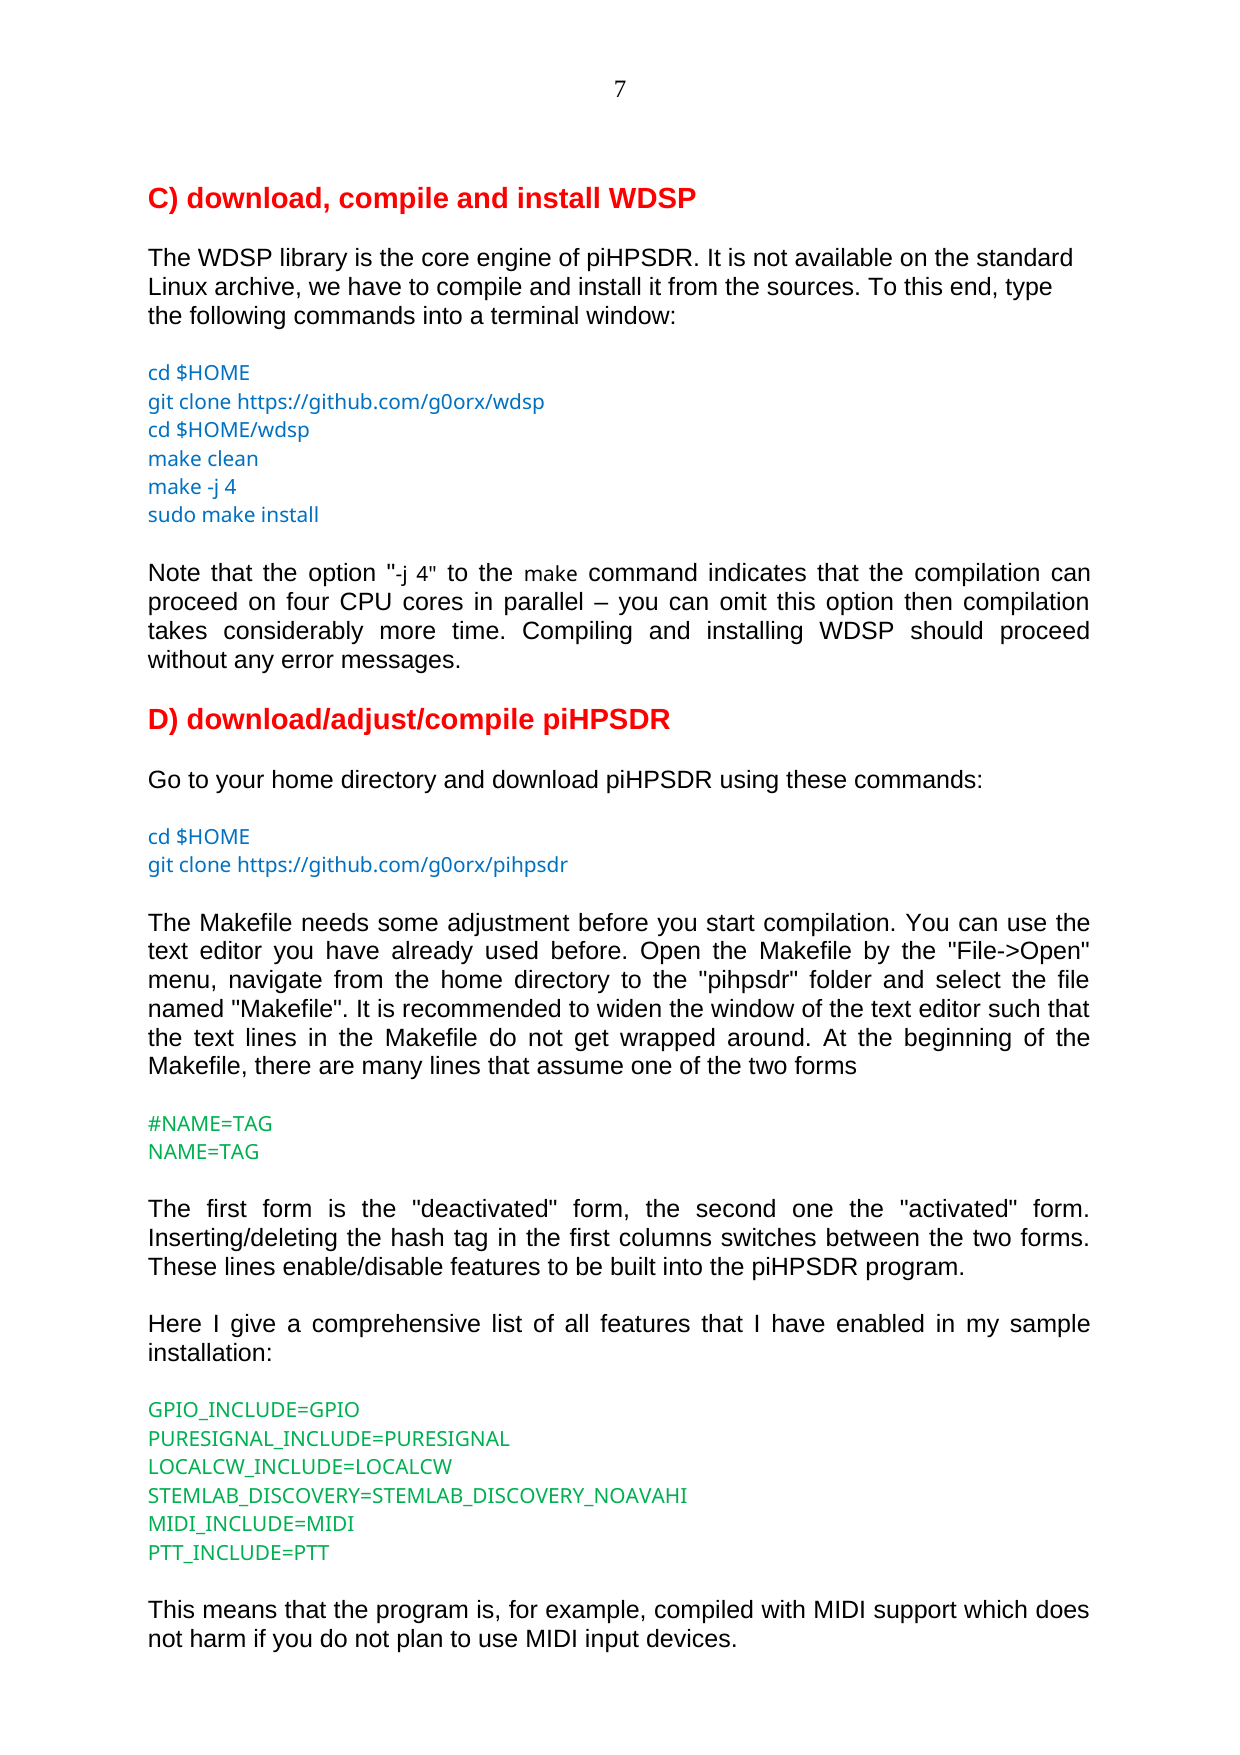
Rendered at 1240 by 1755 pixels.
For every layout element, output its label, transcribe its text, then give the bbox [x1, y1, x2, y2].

text PURESIGNAL_INCLUDE=PURESIGNAL [148, 1424, 1092, 1452]
text #NAME=TAG [148, 1109, 1092, 1137]
text Go to your home directory and download piHPSDR using these commands: [148, 765, 1092, 793]
text This means that the program is, for example, compiled with MIDI support which does not harm if you do not plan to use MIDI input devices. [148, 1595, 1092, 1652]
text cd $HOME [148, 822, 1092, 851]
text cd $HOME/wdsp [148, 415, 1092, 444]
text make clean [148, 444, 1092, 472]
text cd $HOME [148, 358, 1092, 387]
text The Makefile needs some adjustment before you start compilation. You can use the text editor you have already used before. Open the Makefile by the "File->Open" menu, navigate from the home directory to the "pihpsdr" folder and select the file named "Makefile". It is recommended to widen the window of the text editor such that the text lines in the Makefile do not get wrapped around. At the beginning of the Makefile, there are many lines that assume one of the two forms [148, 907, 1092, 1080]
text D) download/adjust/compile piHPSDR [148, 702, 1092, 736]
text Note that the option "-j 4" to the make command indicates that the compilation can proceed on four CPU cores in parallel – you can omit this option then compilation takes considerably more time. Compiling and installing WDSP should proceed without any error messages. [148, 558, 1092, 674]
text git clone https://github.com/g0orx/pihpsdr [148, 851, 1092, 879]
text MIDI_INCLUDE=MIDI [148, 1509, 1092, 1538]
text The first form is the "deactivated" form, the second one the "activated" form. Inserting/deleting the hash tag in the first columns switches between the two forms. These lines enable/disable features to be built into the piHPSDR program. [148, 1194, 1092, 1281]
text sudo make install [148, 501, 1092, 529]
text git clone https://github.com/g0orx/wdsp [148, 387, 1092, 415]
text GPIO_INCLUDE=GPIO [148, 1396, 1092, 1424]
text PTT_INCLUDE=PTT [148, 1538, 1092, 1566]
text STEMLAB_DISCOVERY=STEMLAB_DISCOVERY_NOAVAHI [148, 1481, 1092, 1509]
text NAME=TAG [148, 1137, 1092, 1166]
text LOCALCW_INCLUDE=LOCALCW [148, 1452, 1092, 1481]
text C) download, compile and install WDSP [148, 181, 1092, 215]
text Here I give a comprehensive list of all features that I have enabled in my sample installation: [148, 1309, 1092, 1367]
text The WDSP library is the core engine of piHPSDR. It is not available on the standard Linux archive, we have to compile and install it from the sources. To this end, type the following commands into a terminal window: [148, 243, 1092, 330]
text make -j 4 [148, 472, 1092, 501]
